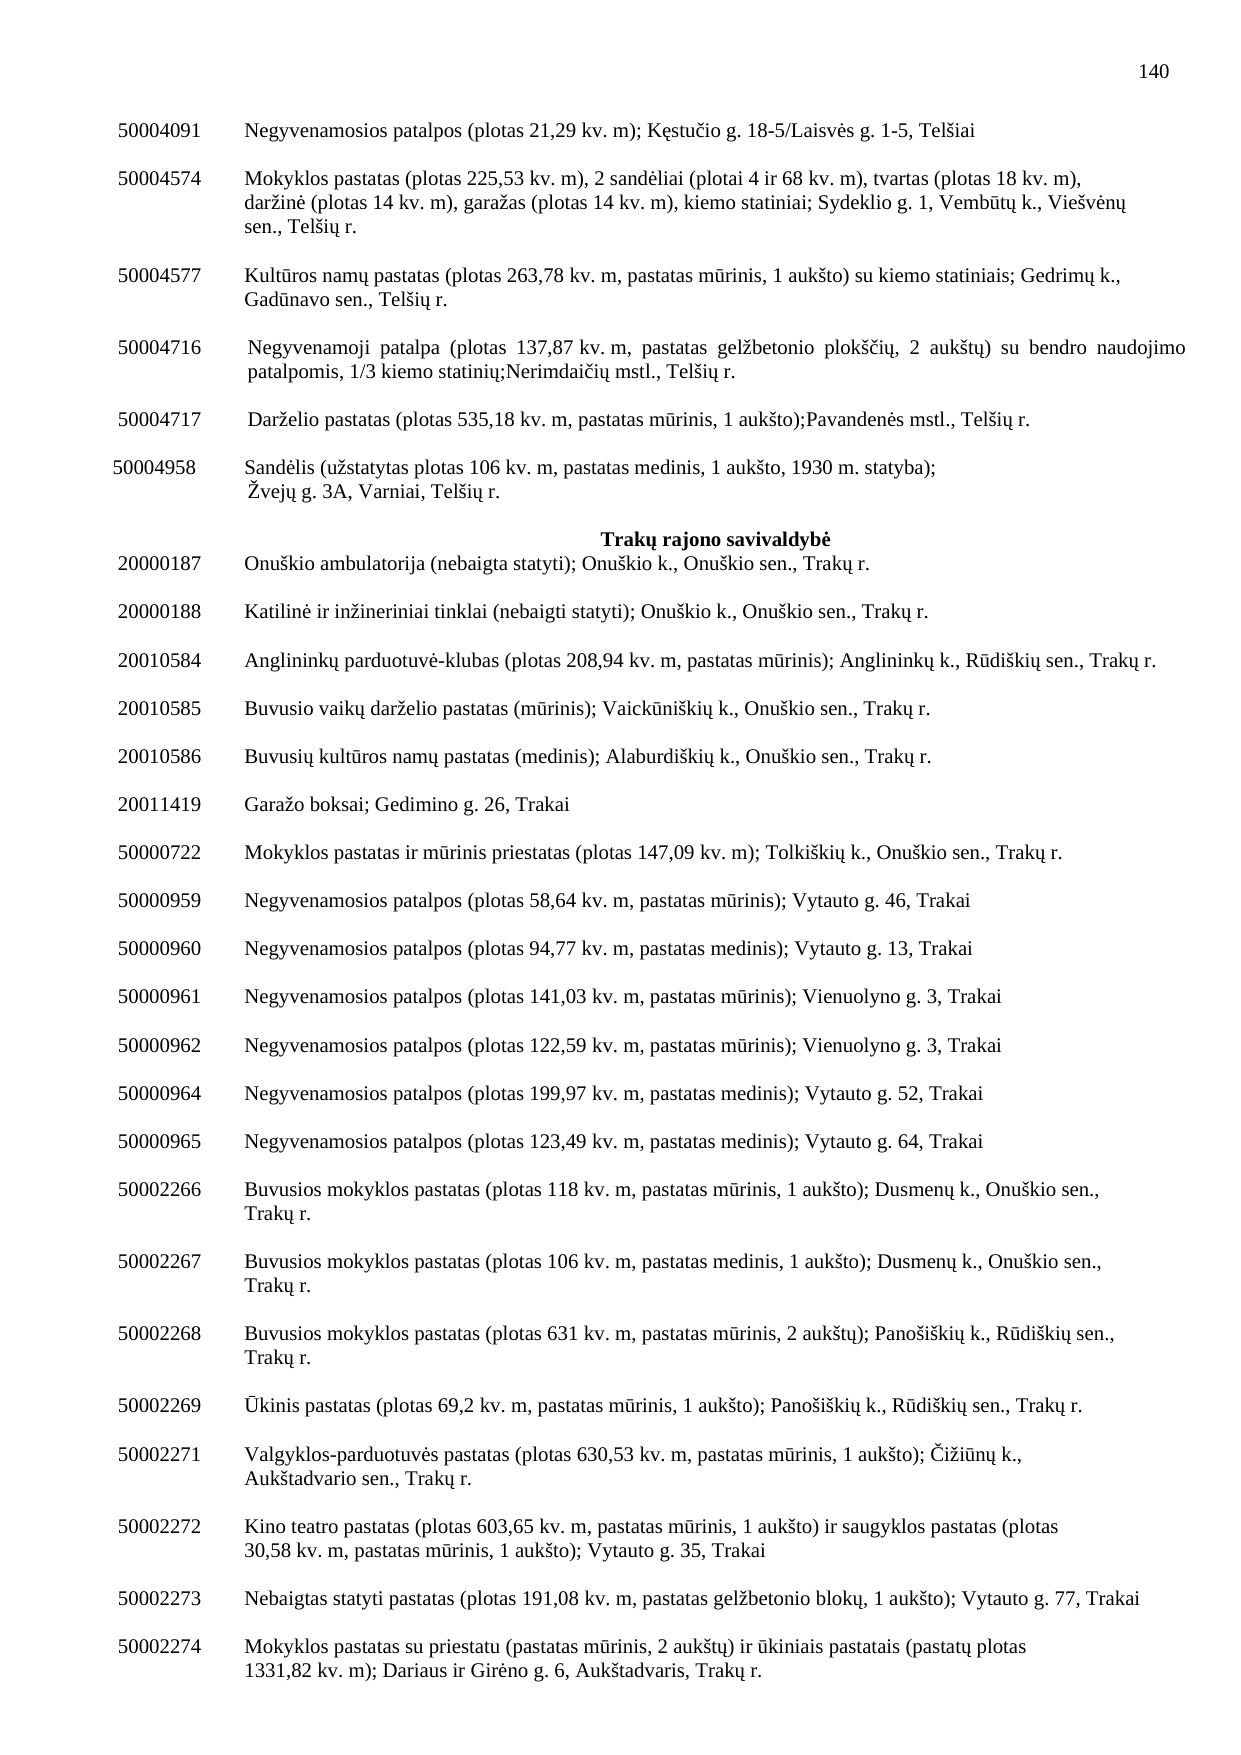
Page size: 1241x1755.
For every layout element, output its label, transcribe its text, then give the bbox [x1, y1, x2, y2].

table_cell [1198, 118, 1207, 142]
table_cell [1207, 912, 1240, 936]
table_cell Garažo boksai; Gedimino g. 26, Trakai [233, 792, 1148, 816]
table_cell [1148, 263, 1163, 311]
table_cell 20000187 [101, 551, 233, 575]
table_cell [1207, 984, 1240, 1008]
table_cell [101, 960, 1198, 984]
table_cell [1198, 166, 1207, 238]
table_cell [1178, 696, 1192, 720]
table_cell [1207, 816, 1240, 840]
table_cell 20000188 [101, 599, 233, 623]
table_cell [1163, 1442, 1178, 1490]
table_cell Negyvenamosios patalpos (plotas 122,59 kv. m, pastatas mūrinis); Vienuolyno g. 3, Trakai [233, 1033, 1148, 1057]
table_cell [1178, 1586, 1192, 1610]
table_cell 50002267 [101, 1249, 233, 1297]
table_cell [1207, 383, 1240, 407]
table_cell Valgyklos-parduotuvės pastatas (plotas 630,53 kv. m, pastatas mūrinis, 1 aukšto); Čižiūnų k., Aukštadvario sen., Trakų r. [233, 1442, 1148, 1490]
table_cell [101, 1057, 1198, 1081]
table_cell [1207, 1442, 1240, 1490]
table_cell [1193, 1321, 1198, 1369]
table_cell [101, 1610, 1198, 1634]
table_cell [1148, 1177, 1163, 1225]
table_cell [1207, 503, 1240, 527]
table_cell [1163, 166, 1178, 238]
table_cell 50004716 [101, 335, 233, 383]
table_cell Negyvenamosios patalpos (plotas 123,49 kv. m, pastatas medinis); Vytauto g. 64, Trakai [233, 1129, 1148, 1153]
table_cell [1193, 1394, 1198, 1417]
table_cell [1207, 1297, 1240, 1321]
table_cell Negyvenamosios patalpos (plotas 94,77 kv. m, pastatas medinis); Vytauto g. 13, Trakai [233, 936, 1148, 960]
table_cell [1193, 792, 1198, 816]
table_cell [1207, 1321, 1240, 1369]
table_cell [1198, 263, 1207, 311]
table_cell [1198, 1129, 1207, 1153]
table_cell [1198, 1490, 1207, 1514]
table_cell [1163, 1081, 1178, 1105]
table_cell [1198, 696, 1207, 720]
table_cell [1193, 1033, 1198, 1057]
table_cell [1163, 551, 1178, 575]
table_cell [1148, 696, 1163, 720]
table_cell [1198, 551, 1207, 575]
table_cell [1207, 768, 1240, 792]
table_cell [1198, 1009, 1207, 1032]
table_cell [1163, 263, 1178, 311]
table_cell [1198, 1442, 1207, 1490]
table_cell 50000965 [101, 1129, 233, 1153]
table_cell [1198, 888, 1207, 912]
table_cell [1207, 1562, 1240, 1586]
table_cell [1198, 1081, 1207, 1105]
table_cell Buvusios mokyklos pastatas (plotas 118 kv. m, pastatas mūrinis, 1 aukšto); Dusmenų k., Onuškio sen., Trakų r. [233, 1177, 1148, 1225]
table_cell 50000959 [101, 888, 233, 912]
table_cell Mokyklos pastatas su priestatu (pastatas mūrinis, 2 aukštų) ir ūkiniais pastatais (pastatų plotas 1331,82 kv. m); Dariaus ir Girėno g. 6, Aukštadvaris, Trakų r. [233, 1634, 1148, 1682]
table_cell [1198, 1634, 1207, 1682]
table_cell [1178, 166, 1192, 238]
table_cell [1207, 864, 1240, 888]
table_cell [1178, 1514, 1192, 1562]
table_cell [1163, 1249, 1178, 1297]
table_cell 20010584 [101, 648, 233, 672]
table_cell [1207, 1418, 1240, 1442]
table_cell [101, 239, 1198, 262]
table_cell [1178, 936, 1192, 960]
table_cell [1207, 1129, 1240, 1153]
table_cell [101, 1105, 1198, 1129]
table_cell [1207, 936, 1240, 960]
table_cell [1163, 1177, 1178, 1225]
table_cell [101, 624, 1198, 647]
table_cell [1178, 118, 1192, 142]
table_cell [1193, 1514, 1198, 1562]
table_cell [1198, 311, 1207, 335]
table_cell [1148, 1634, 1163, 1682]
table_cell Kultūros namų pastatas (plotas 263,78 kv. m, pastatas mūrinis, 1 aukšto) su kiemo statiniais; Gedrimų k., Gadūnavo sen., Telšių r. [233, 263, 1148, 311]
table_cell [1207, 1057, 1240, 1081]
table_cell [1198, 503, 1207, 527]
table_cell [1193, 551, 1198, 575]
table_cell [1148, 744, 1163, 768]
table_cell [1178, 984, 1192, 1008]
table_cell [1198, 792, 1207, 816]
table_cell [101, 720, 1198, 744]
table_cell [101, 1153, 1198, 1177]
table_cell [1207, 1177, 1240, 1225]
table_cell [1207, 239, 1240, 262]
table_cell [1198, 648, 1207, 672]
table_cell [1207, 1153, 1240, 1177]
table_cell [101, 912, 1198, 936]
table_cell [101, 1009, 1198, 1032]
table_cell [101, 503, 1198, 527]
table_cell Negyvenamosios patalpos (plotas 141,03 kv. m, pastatas mūrinis); Vienuolyno g. 3, Trakai [233, 984, 1148, 1008]
table_cell Buvusios mokyklos pastatas (plotas 106 kv. m, pastatas medinis, 1 aukšto); Dusmenų k., Onuškio sen., Trakų r. [233, 1249, 1148, 1297]
table_cell [1193, 118, 1198, 142]
table_cell [101, 1418, 1198, 1442]
table_cell [1207, 166, 1240, 238]
table_cell [1163, 936, 1178, 960]
table_cell [1193, 1634, 1198, 1682]
table_cell [1198, 1057, 1207, 1081]
table_cell Negyvenamosios patalpos (plotas 199,97 kv. m, pastatas medinis); Vytauto g. 52, Trakai [233, 1081, 1148, 1105]
table_cell [1148, 984, 1163, 1008]
table_cell [1148, 1129, 1163, 1153]
table_cell 50004091 [101, 118, 233, 142]
table_cell [1198, 816, 1207, 840]
table_cell [1207, 672, 1240, 696]
table_cell [1198, 840, 1207, 864]
table_cell [1207, 1009, 1240, 1032]
table_cell [1193, 696, 1198, 720]
table_cell [1178, 551, 1192, 575]
table_cell [1193, 984, 1198, 1008]
table_cell [101, 864, 1198, 888]
table_cell [1198, 744, 1207, 768]
table_cell [1178, 1129, 1192, 1153]
table_cell Negyvenamoji patalpa (plotas 137,87 kv. m, pastatas gelžbetonio plokščių, 2 aukštų) su bendro naudojimo patalpomis, 1/3 kiemo statinių;Nerimdaičių mstl., Telšių r. [233, 335, 1198, 383]
table_cell [1207, 551, 1240, 575]
table_cell Negyvenamosios patalpos (plotas 58,64 kv. m, pastatas mūrinis); Vytauto g. 46, Trakai [233, 888, 1148, 912]
table_cell [1148, 1514, 1163, 1562]
table_cell Kino teatro pastatas (plotas 603,65 kv. m, pastatas mūrinis, 1 aukšto) ir saugyklos pastatas (plotas 30,58 kv. m, pastatas mūrinis, 1 aukšto); Vytauto g. 35, Trakai [233, 1514, 1148, 1562]
table_cell [1148, 792, 1163, 816]
table_cell [1207, 648, 1240, 672]
table_cell [1198, 142, 1207, 166]
table_cell [1207, 696, 1240, 720]
table_cell [1193, 166, 1198, 238]
table_cell [1148, 118, 1163, 142]
table_cell [1163, 1514, 1178, 1562]
table_cell [101, 1297, 1198, 1321]
table_cell [1198, 1562, 1207, 1586]
table_cell Mokyklos pastatas ir mūrinis priestatas (plotas 147,09 kv. m); Tolkiškių k., Onuškio sen., Trakų r. [233, 840, 1178, 864]
table_cell [1148, 1033, 1163, 1057]
table_cell [1207, 1514, 1240, 1562]
table_cell 50002272 [101, 1514, 233, 1562]
table_cell [1178, 840, 1192, 864]
table_cell [1163, 1634, 1178, 1682]
table_cell [1148, 1081, 1163, 1105]
table_cell [1148, 936, 1163, 960]
table_cell 20010585 [101, 696, 233, 720]
table_cell [101, 672, 1198, 696]
table_cell [1207, 118, 1240, 142]
table_cell [1178, 1033, 1192, 1057]
table_cell 50004577 [101, 263, 233, 311]
table_cell [1207, 888, 1240, 912]
table_cell [1193, 840, 1198, 864]
table_cell [1207, 1033, 1240, 1057]
table_cell [1198, 1610, 1207, 1634]
table_cell 50002266 [101, 1177, 233, 1225]
table_cell [101, 816, 1198, 840]
table_cell [1198, 575, 1207, 599]
table_cell [1198, 1153, 1207, 1177]
table_cell [101, 383, 1198, 407]
table_cell [1207, 744, 1240, 768]
table_cell [1178, 1177, 1192, 1225]
table_cell [1148, 888, 1163, 912]
table_cell [1207, 407, 1240, 455]
table_cell 50004717 [101, 407, 233, 455]
table_cell [101, 1369, 1198, 1393]
table_cell Nebaigtas statyti pastatas (plotas 191,08 kv. m, pastatas gelžbetonio blokų, 1 aukšto); Vytauto g. 77, Trakai [233, 1586, 1178, 1610]
table_cell [1198, 239, 1207, 262]
table_cell [1193, 599, 1198, 623]
table_cell [1198, 768, 1207, 792]
table_cell [101, 1562, 1198, 1586]
table_cell Buvusios mokyklos pastatas (plotas 631 kv. m, pastatas mūrinis, 2 aukštų); Panošiškių k., Rūdiškių sen., Trakų r. [233, 1321, 1148, 1369]
table_cell [1163, 1321, 1178, 1369]
table_cell 50000960 [101, 936, 233, 960]
table_cell [1198, 1297, 1207, 1321]
table_cell [1198, 984, 1207, 1008]
table_cell [1148, 1321, 1163, 1369]
table_cell [1178, 1081, 1192, 1105]
table_cell [1207, 1105, 1240, 1129]
table_cell [1178, 263, 1192, 311]
table_cell [1198, 1394, 1207, 1417]
table_cell [1207, 1081, 1240, 1105]
table_cell [1198, 1418, 1207, 1442]
table_cell [1198, 1586, 1207, 1610]
table_cell [1178, 1634, 1192, 1682]
table_cell [1163, 888, 1178, 912]
table_cell 50004574 [101, 166, 233, 238]
table_cell Katilinė ir inžineriniai tinklai (nebaigti statyti); Onuškio k., Onuškio sen., Trakų r. [233, 599, 1148, 623]
table_cell [1163, 696, 1178, 720]
table_cell [1198, 527, 1207, 551]
table_cell 50000962 [101, 1033, 233, 1057]
table_cell [101, 1225, 1198, 1249]
table_cell [1198, 599, 1207, 623]
table_cell [1207, 142, 1240, 166]
table_cell [101, 1490, 1198, 1514]
table_cell [1207, 1249, 1240, 1297]
table_cell [1193, 1129, 1198, 1153]
table_cell [1198, 383, 1207, 407]
table_cell [1193, 1081, 1198, 1105]
table_cell [1198, 936, 1207, 960]
table_cell 50004958 [101, 455, 233, 503]
table_cell [1207, 575, 1240, 599]
table_cell [1207, 599, 1240, 623]
table_cell [1198, 1514, 1207, 1562]
table_cell [101, 527, 233, 551]
table_cell [1193, 1249, 1198, 1297]
table_cell [1198, 1033, 1207, 1057]
table_cell Darželio pastatas (plotas 535,18 kv. m, pastatas mūrinis, 1 aukšto);Pavandenės mstl., Telšių r. [233, 407, 1198, 455]
table_cell Onuškio ambulatorija (nebaigta statyti); Onuškio k., Onuškio sen., Trakų r. [233, 551, 1148, 575]
table_cell [1163, 1129, 1178, 1153]
table_cell [1207, 527, 1240, 551]
table_cell [1207, 1369, 1240, 1393]
table_cell 50002269 [101, 1394, 233, 1417]
table_cell [101, 768, 1198, 792]
table_cell [1207, 1610, 1240, 1634]
table_cell Trakų rajono savivaldybė [233, 527, 1198, 551]
table_cell [1207, 624, 1240, 647]
table_cell [1198, 960, 1207, 984]
table_cell [1163, 1394, 1178, 1417]
table_cell [1207, 1394, 1240, 1417]
table_cell [1148, 1394, 1163, 1417]
table_cell [1193, 1442, 1198, 1490]
table_cell [1148, 1442, 1163, 1490]
table_cell [1207, 455, 1240, 503]
table_cell [1163, 599, 1178, 623]
table_cell [1198, 720, 1207, 744]
table_cell [1198, 1249, 1207, 1297]
table_cell [1207, 960, 1240, 984]
table_cell 50000961 [101, 984, 233, 1008]
table_cell Sandėlis (užstatytas plotas 106 kv. m, pastatas medinis, 1 aukšto, 1930 m. statyba); Žvejų g. 3A, Varniai, Telšių r. [233, 455, 1198, 503]
table_cell [1198, 912, 1207, 936]
table_cell [1207, 840, 1240, 864]
table_cell Buvusių kultūros namų pastatas (medinis); Alaburdiškių k., Onuškio sen., Trakų r. [233, 744, 1148, 768]
table_cell [1198, 335, 1207, 383]
table_cell [1163, 744, 1178, 768]
table_cell [1193, 888, 1198, 912]
table_cell [1178, 1442, 1192, 1490]
table_cell [101, 575, 1198, 599]
table_cell 50000964 [101, 1081, 233, 1105]
table_cell Buvusio vaikų darželio pastatas (mūrinis); Vaickūniškių k., Onuškio sen., Trakų r. [233, 696, 1148, 720]
table_cell [1198, 1177, 1207, 1225]
table_cell [1198, 672, 1207, 696]
table_cell [1178, 1394, 1192, 1417]
table_cell [1198, 1225, 1207, 1249]
table_cell 50000722 [101, 840, 233, 864]
table_cell [1207, 311, 1240, 335]
table_cell 20010586 [101, 744, 233, 768]
table_cell [1193, 744, 1198, 768]
table_cell Mokyklos pastatas (plotas 225,53 kv. m), 2 sandėliai (plotai 4 ir 68 kv. m), tvartas (plotas 18 kv. m), daržinė (plotas 14 kv. m), garažas (plotas 14 kv. m), kiemo statiniai; Sydeklio g. 1, Vembūtų k., Viešvėnų sen., Telšių r. [233, 166, 1148, 238]
table_cell 50002273 [101, 1586, 233, 1610]
table_cell [1198, 864, 1207, 888]
table_cell 50002274 [101, 1634, 233, 1682]
table_cell [1148, 599, 1163, 623]
table_cell [101, 311, 1198, 335]
table_cell [1207, 1225, 1240, 1249]
table_cell [1193, 648, 1198, 672]
table_cell [1207, 1634, 1240, 1682]
table_cell [1148, 166, 1163, 238]
table_cell 50002271 [101, 1442, 233, 1490]
table_cell Negyvenamosios patalpos (plotas 21,29 kv. m); Kęstučio g. 18-5/Laisvės g. 1-5, Telšiai [233, 118, 1148, 142]
table_cell [1193, 1586, 1198, 1610]
table_cell [1178, 1249, 1192, 1297]
table_cell [1207, 720, 1240, 744]
table_cell [1207, 263, 1240, 311]
table_cell [1163, 1033, 1178, 1057]
table_cell [1178, 888, 1192, 912]
table_cell [1207, 1490, 1240, 1514]
table_cell Ūkinis pastatas (plotas 69,2 kv. m, pastatas mūrinis, 1 aukšto); Panošiškių k., Rūdiškių sen., Trakų r. [233, 1394, 1148, 1417]
table_cell [1178, 1321, 1192, 1369]
table_cell [1163, 792, 1178, 816]
table_cell [1193, 263, 1198, 311]
table_cell [101, 142, 1198, 166]
table_cell Anglininkų parduotuvė-klubas (plotas 208,94 kv. m, pastatas mūrinis); Anglininkų k., Rūdiškių sen., Trakų r. [233, 648, 1192, 672]
table_cell [1163, 984, 1178, 1008]
table_cell [1207, 335, 1240, 383]
table_cell [1163, 118, 1178, 142]
table_cell [1198, 407, 1207, 455]
table_cell [1193, 1177, 1198, 1225]
table_cell [1178, 744, 1192, 768]
table_cell [1207, 1586, 1240, 1610]
table_cell [1207, 792, 1240, 816]
table_cell [1198, 1105, 1207, 1129]
table_cell [1148, 1249, 1163, 1297]
table_cell 50002268 [101, 1321, 233, 1369]
table_cell [1178, 599, 1192, 623]
table_cell [1148, 551, 1163, 575]
table_cell 20011419 [101, 792, 233, 816]
table_cell [1193, 936, 1198, 960]
table_cell [1198, 624, 1207, 647]
table_cell [1198, 455, 1207, 503]
table_cell [1198, 1369, 1207, 1393]
table_cell [1178, 792, 1192, 816]
table_cell [1198, 1321, 1207, 1369]
